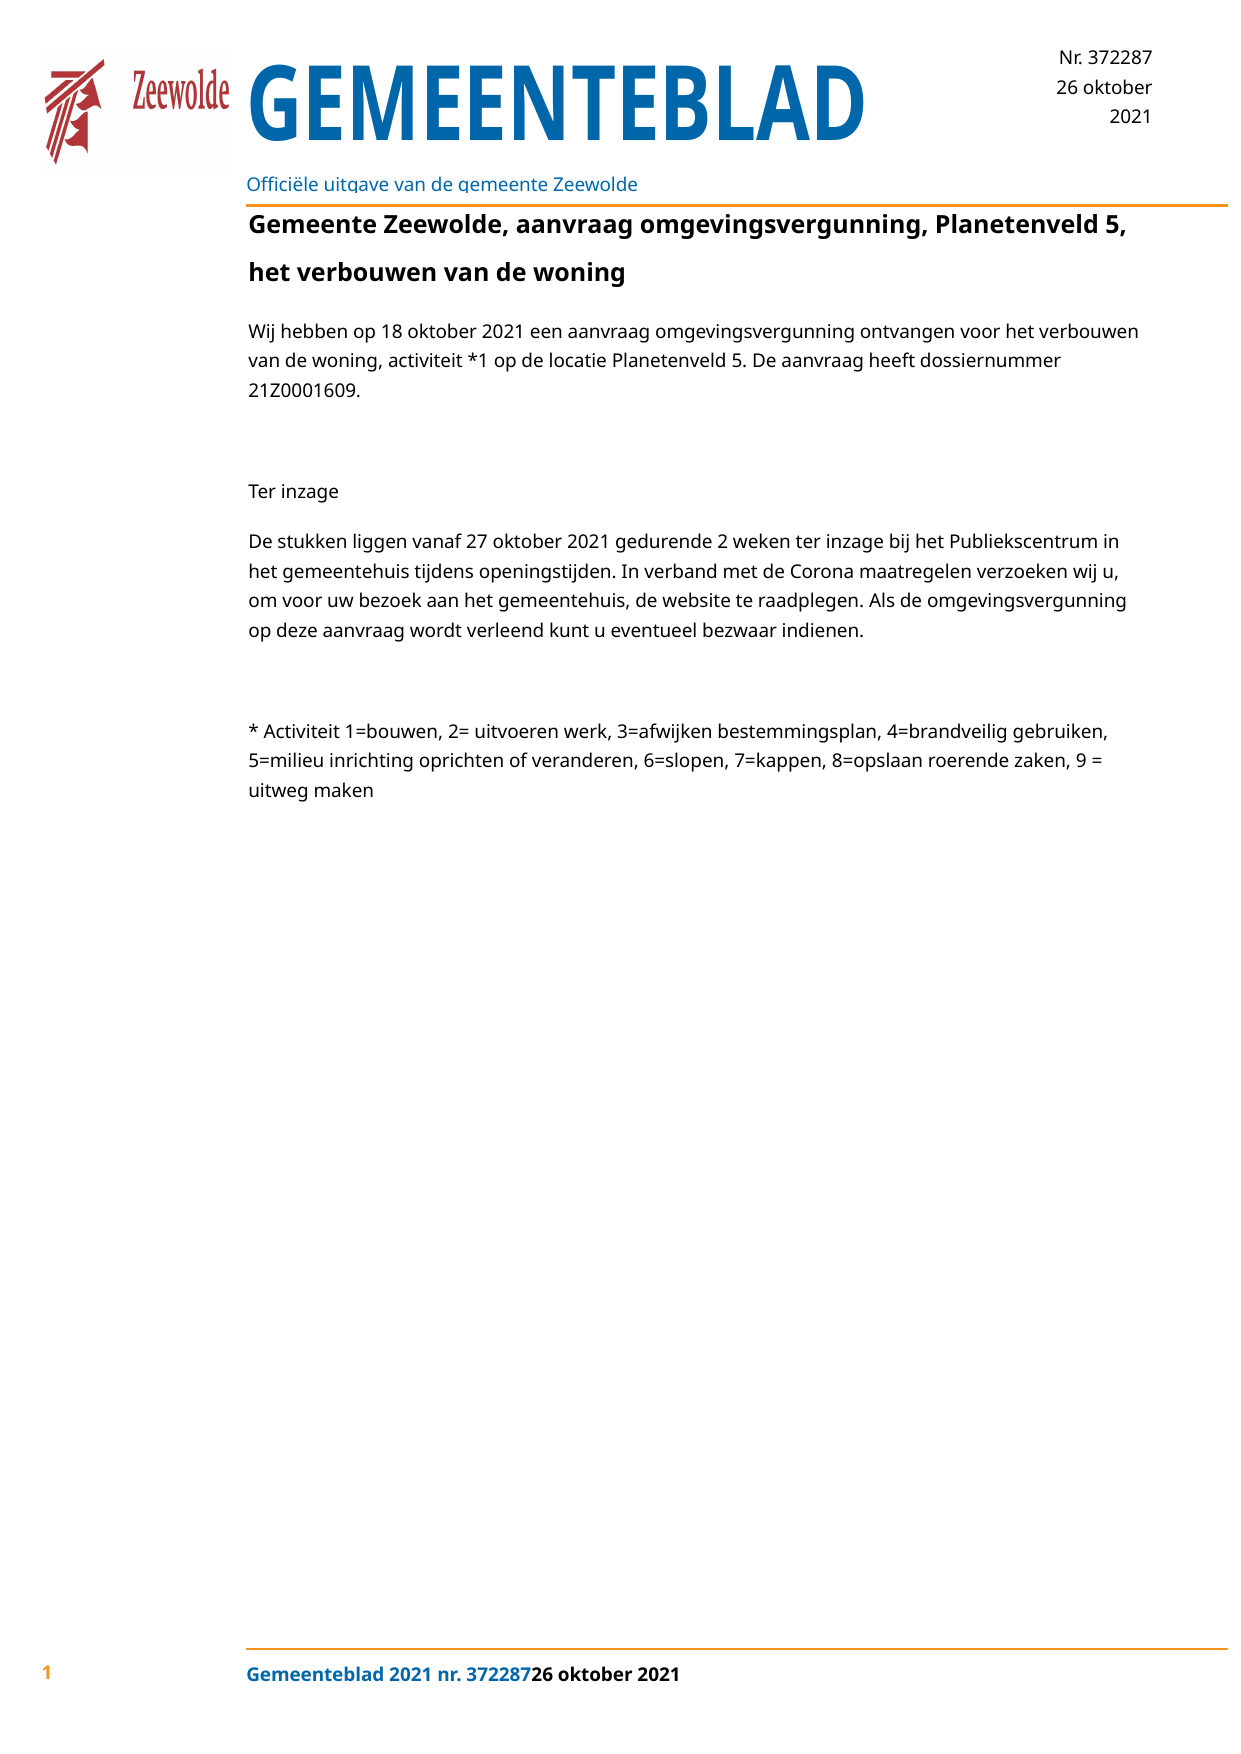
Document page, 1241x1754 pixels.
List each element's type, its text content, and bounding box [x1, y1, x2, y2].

text Gemeente Zeewolde, aanvraag omgevingsvergunning, Planetenveld 5, het verbouwen van de woning [248, 207, 1152, 288]
text Ter inzage [248, 478, 1152, 504]
picture [41, 47, 231, 172]
text * Activiteit 1=bouwen, 2= uitvoeren werk, 3=afwijken bestemmingsplan, 4=brandveilig gebruiken, 5=milieu inrichting oprichten of veranderen, 6=slopen, 7=kappen, 8=opslaan roerende zaken, 9 = uitweg maken [248, 718, 1152, 803]
text De stukken liggen vanaf 27 oktober 2021 gedurende 2 weken ter inzage bij het Publiekscentrum in het gemeentehuis tijdens openingstijden. In verband met de Corona maatregelen verzoeken wij u, om voor uw bezoek aan het gemeentehuis, de website te raadplegen. Als de omgevingsvergunning op deze aanvraag wordt verleend kunt u eventueel bezwaar indienen. [248, 528, 1152, 643]
text Wij hebben op 18 oktober 2021 een aanvraag omgevingsvergunning ontvangen voor het verbouwen van de woning, activiteit *1 op de locatie Planetenveld 5. De aanvraag heeft dossiernummer 21Z0001609. [248, 318, 1152, 403]
